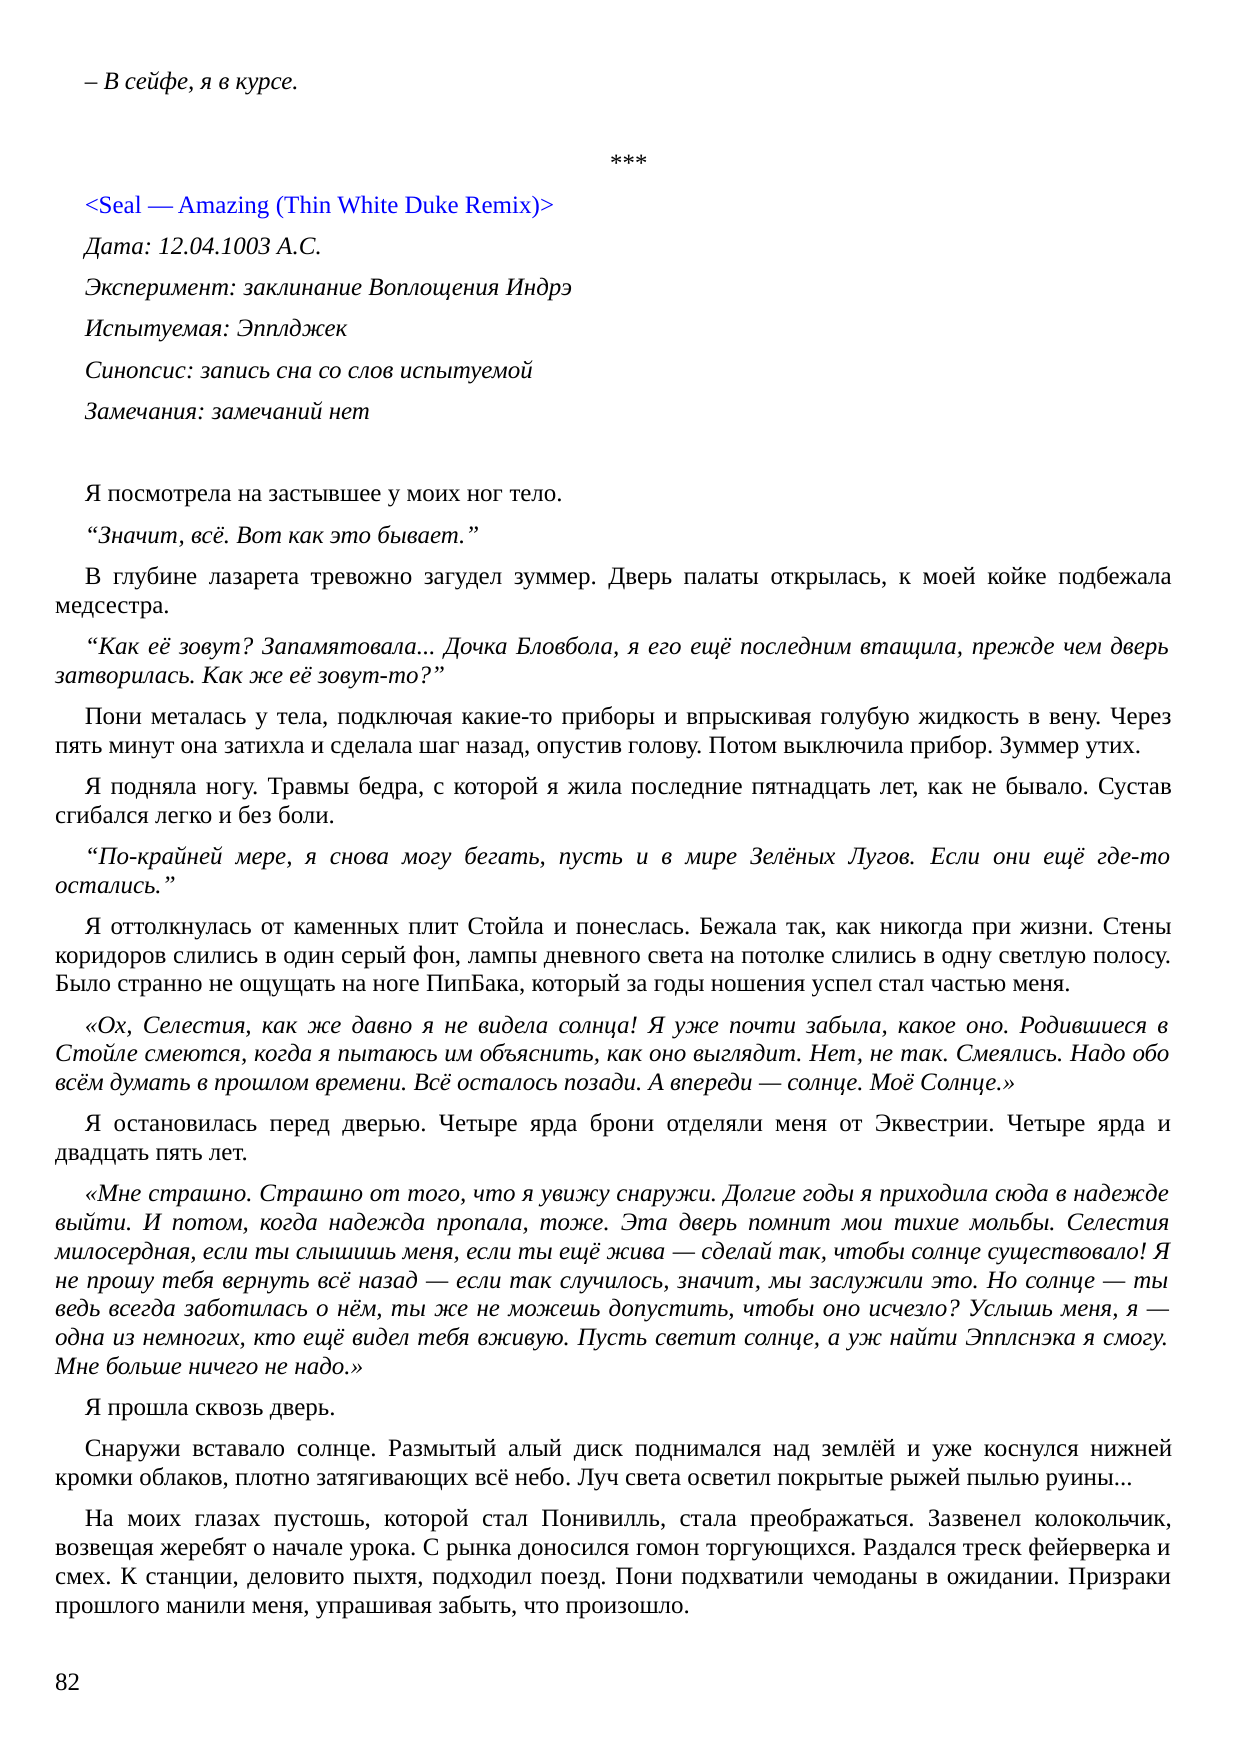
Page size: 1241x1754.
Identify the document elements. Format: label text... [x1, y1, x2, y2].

text Я остановилась перед дверью. Четыре ярда брони отделяли меня от Эквестрии. Четыре ярда и двадцать пять лет. [55, 1108, 1173, 1166]
text Я посмотрела на застывшее у моих ног тело. [55, 478, 1173, 507]
text – В сейфе, я в курсе. [55, 66, 1173, 95]
text Синопсис: запись сна со слов испытуемой [55, 355, 1173, 383]
text Снаружи вставало солнце. Размытый алый диск поднимался над землёй и уже коснулся нижней кромки облаков, плотно затягивающих всё небо. Луч света осветил покрытые рыжей пылью руины... [55, 1433, 1173, 1491]
text Испытуемая: Эпплджек [55, 313, 1173, 342]
text “По-крайней мере, я снова могу бегать, пусть и в мире Зелёных Лугов. Если они ещё где-то остались.” [55, 841, 1173, 898]
text «Ох, Селестия, как же давно я не видела солнца! Я уже почти забыла, какое оно. Родившиеся в Стойле смеются, когда я пытаюсь им объяснить, как оно выглядит. Нет, не так. Смеялись. Надо обо всём думать в прошлом времени. Всё осталось позади. А впереди — солнце. Моё Солнце.» [55, 1010, 1173, 1096]
text В глубине лазарета тревожно загудел зуммер. Дверь палаты открылась, к моей койке подбежала медсестра. [55, 561, 1173, 618]
text Я прошла сквозь дверь. [55, 1392, 1173, 1421]
text “Значит, всё. Вот как это бывает.” [55, 520, 1173, 548]
text Эксперимент: заклинание Воплощения Индрэ [55, 272, 1173, 301]
text Пони металась у тела, подключая какие-то приборы и впрыскивая голубую жидкость в вену. Через пять минут она затихла и сделала шаг назад, опустив голову. Потом выключила прибор. Зуммер утих. [55, 701, 1173, 758]
text Дата: 12.04.1003 А.С. [55, 231, 1173, 260]
text <Seal — Amazing (Thin White Duke Remix)> [55, 190, 1173, 218]
text Я оттолкнулась от каменных плит Стойла и понеслась. Бежала так, как никогда при жизни. Стены коридоров слились в один серый фон, лампы дневного света на потолке слились в одну светлую полосу. Было странно не ощущать на ноге ПипБака, который за годы ношения успел стал частью меня. [55, 911, 1173, 997]
text Замечания: замечаний нет [55, 396, 1173, 425]
text «Мне страшно. Страшно от того, что я увижу снаружи. Долгие годы я приходила сюда в надежде выйти. И потом, когда надежда пропала, тоже. Эта дверь помнит мои тихие мольбы. Селестия милосердная, если ты слышишь меня, если ты ещё жива — сделай так, чтобы солнце существовало! Я не прошу тебя вернуть всё назад — если так случилось, значит, мы заслужили это. Но солнце — ты ведь всегда заботилась о нём, ты же не можешь допустить, чтобы оно исчезло? Услышь меня, я — одна из немногих, кто ещё видел тебя вживую. Пусть светит солнце, а уж найти Эпплснэка я смогу. Мне больше ничего не надо.» [55, 1178, 1173, 1380]
text “Как её зовут? Запамятовала... Дочка Бловбола, я его ещё последним втащила, прежде чем дверь затворилась. Как же её зовут-то?” [55, 631, 1173, 688]
text Я подняла ногу. Травмы бедра, с которой я жила последние пятнадцать лет, как не бывало. Сустав сгибался легко и без боли. [55, 771, 1173, 828]
text На моих глазах пустошь, которой стал Понивилль, стала преображаться. Зазвенел колокольчик, возвещая жеребят о начале урока. С рынка доносился гомон торгующихся. Раздался треск фейерверка и смех. К станции, деловито пыхтя, подходил поезд. Пони подхватили чемоданы в ожидании. Призраки прошлого манили меня, упрашивая забыть, что произошло. [55, 1503, 1173, 1618]
text *** [55, 148, 1173, 177]
